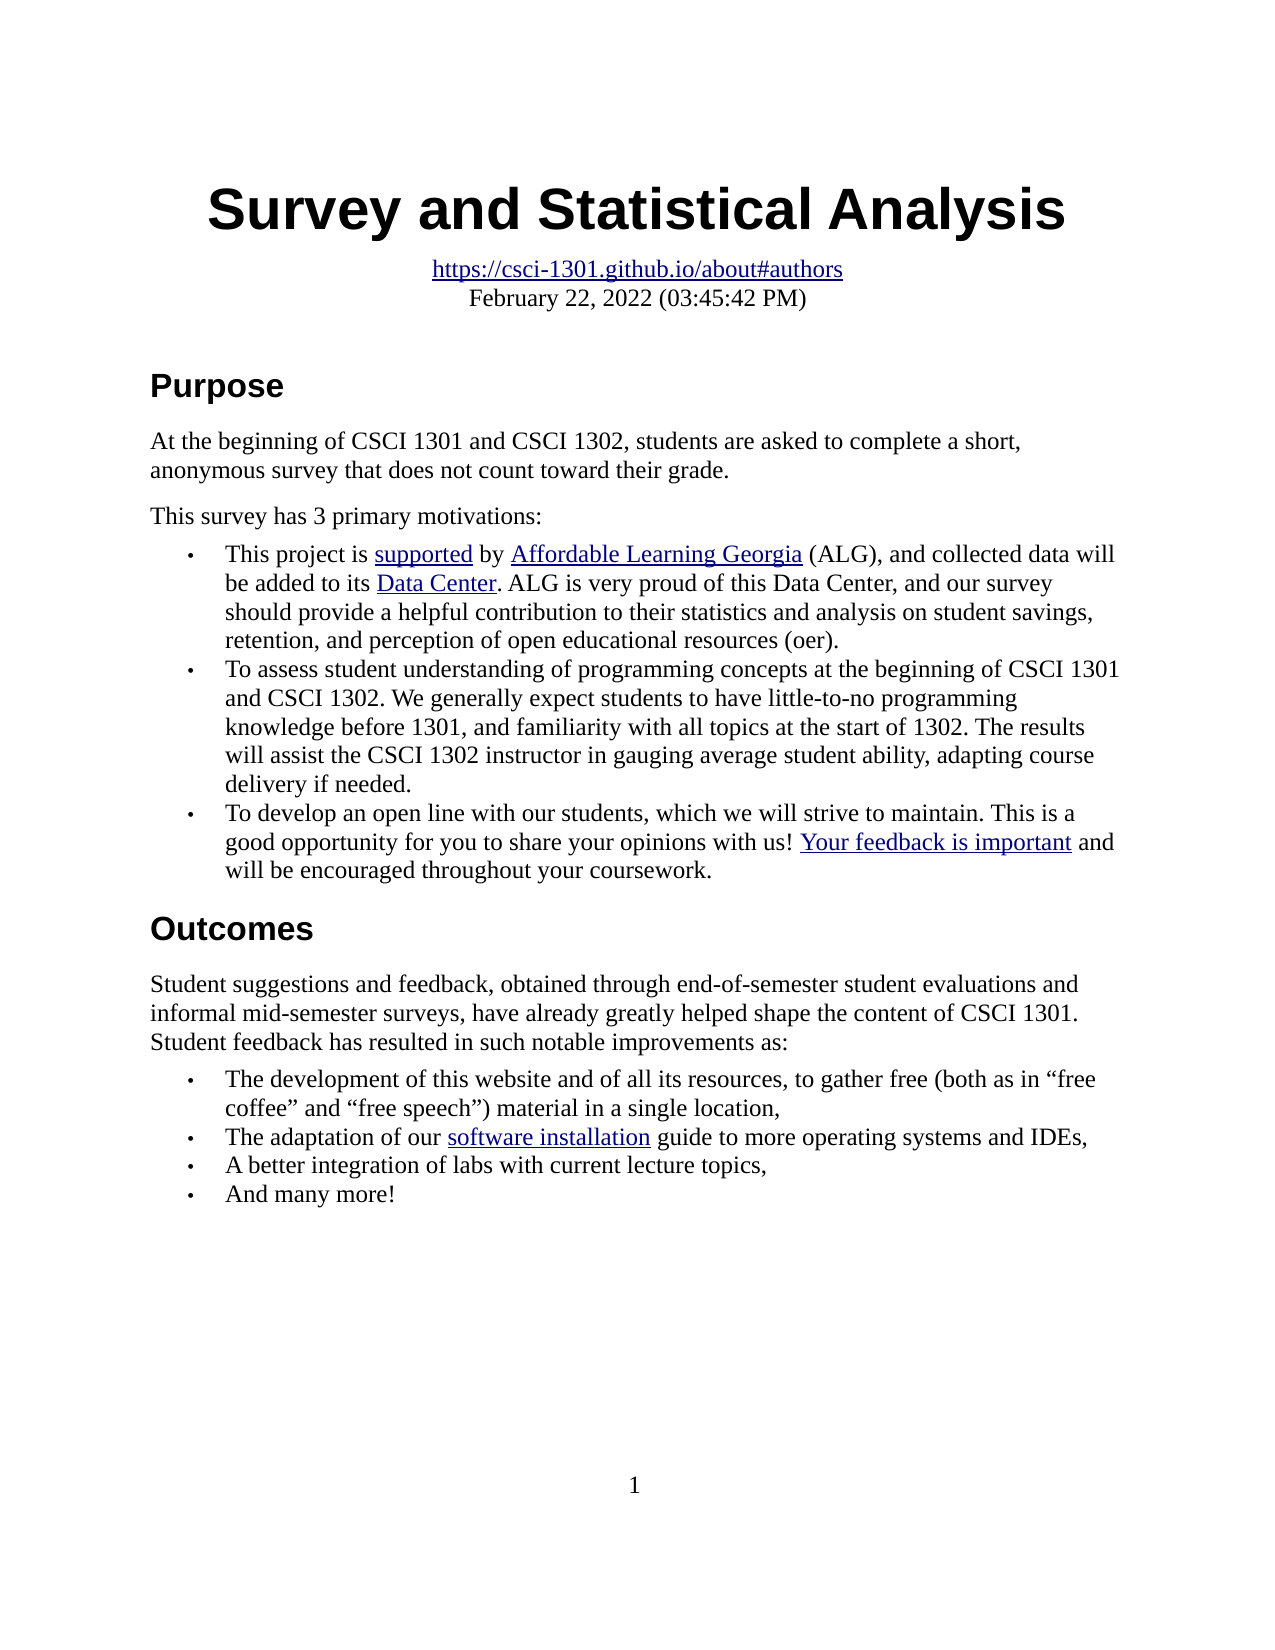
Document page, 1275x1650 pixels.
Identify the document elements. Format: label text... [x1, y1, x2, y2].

text https://csci-1301.github.io/about#authors [150, 254, 1125, 283]
list A better integration of labs with current lecture topics, [187, 1151, 1125, 1179]
text At the beginning of CSCI 1301 and CSCI 1302, students are asked to complete a short, anonymous survey that does not count toward their grade. [150, 426, 1125, 483]
subtitle Outcomes [150, 909, 1125, 948]
list To develop an open line with our students, which we will strive to maintain. This is a good opportunity for you to share your opinions with us! Your feedback is important and will be encouraged throughout your coursework. [187, 798, 1125, 884]
title Survey and Statistical Analysis [150, 175, 1125, 242]
list To assess student understanding of programming concepts at the beginning of CSCI 1301 and CSCI 1302. We generally expect students to have little-to-no programming knowledge before 1301, and familiarity with all topics at the start of 1302. The results will assist the CSCI 1302 instructor in gauging average student ability, adapting course delivery if needed. [187, 654, 1125, 798]
list The development of this website and of all its resources, to gather free (both as in “free coffee” and “free speech”) material in a single location, [187, 1064, 1125, 1122]
list This project is supported by Affordable Learning Georgia (ALG), and collected data will be added to its Data Center. ALG is very proud of this Data Center, and our survey should provide a helpful contribution to their statistics and analysis on student savings, retention, and perception of open educational resources (oer). [187, 539, 1125, 654]
list The adaptation of our software installation guide to more operating systems and IDEs, [187, 1122, 1125, 1151]
subtitle Purpose [150, 366, 1125, 404]
text February 22, 2022 (03:45:42 PM) [150, 283, 1125, 312]
text This survey has 3 primary motivations: [150, 501, 1125, 530]
text Student suggestions and feedback, obtained through end-of-semester student evaluations and informal mid-semester surveys, have already greatly helped shape the content of CSCI 1301. Student feedback has resulted in such notable improvements as: [150, 969, 1125, 1055]
list And many more! [187, 1179, 1125, 1208]
